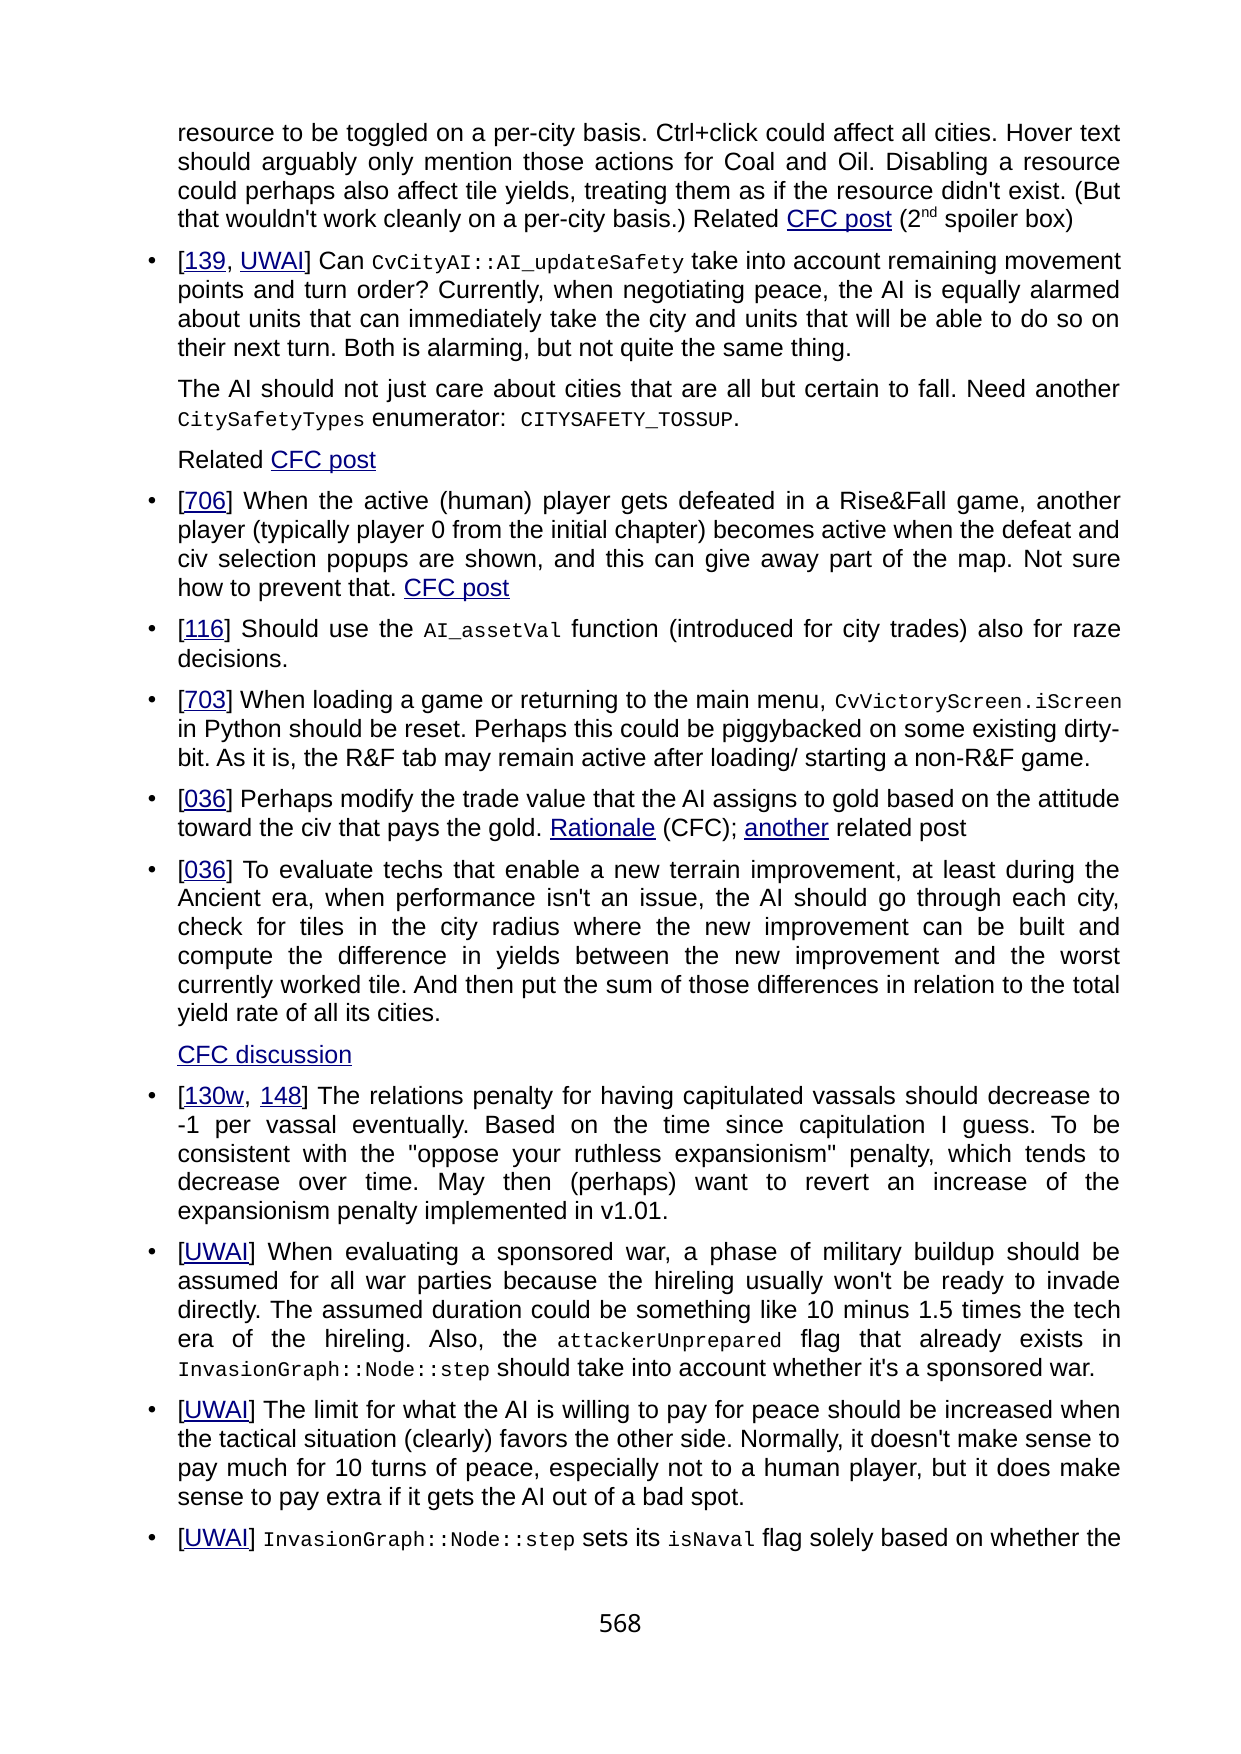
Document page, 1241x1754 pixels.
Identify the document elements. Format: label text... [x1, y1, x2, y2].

list [116] Should use the AI_assetVal function (introduced for city trades) also for raze decisions. [148, 614, 1122, 672]
list [139, UWAI] Can CvCityAI::AI_updateSafety take into account remaining movement points and turn order? Currently, when negotiating peace, the AI is equally alarmed about units that can immediately take the city and units that will be able to do so on their next turn. Both is alarming, but not quite the same thing. [148, 246, 1122, 362]
list [703] When loading a game or returning to the main menu, CvVictoryScreen.iScreen in Python should be reset. Perhaps this could be piggybacked on some existing dirty-bit. As it is, the R&F tab may remain active after loading/ starting a non-R&F game. [148, 685, 1122, 772]
list [UWAI] When evaluating a sponsored war, a phase of military buildup should be assumed for all war parties because the hireling usually won't be ready to invade directly. The assumed duration could be something like 10 minus 1.5 times the tech era of the hireling. Also, the attackerUnprepared flag that already exists in InvasionGraph::Node::step should take into account whether it's a sponsored war. [148, 1237, 1122, 1383]
list resource to be toggled on a per-city basis. Ctrl+click could affect all cities. Hover text should arguably only mention those actions for Coal and Oil. Disabling a resource could perhaps also affect tile yields, treating them as if the resource didn't exist. (But that wouldn't work cleanly on a per-city basis.) Related CFC post (2nd spoiler box) [148, 118, 1122, 233]
list The AI should not just care about cities that are all but certain to fall. Need another CitySafetyTypes enumerator: CITYSAFETY_TOSSUP. [148, 374, 1122, 432]
list [036] To evaluate techs that enable a new terrain improvement, at least during the Ancient era, when performance isn't an issue, the AI should go through each city, check for tiles in the city radius where the new improvement can be built and compute the difference in yields between the new improvement and the worst currently worked tile. And then put the sum of those differences in relation to the total yield rate of all its cities. [148, 854, 1122, 1027]
list Related CFC post [148, 445, 1122, 474]
list [130w, 148] The relations penalty for having capitulated vassals should decrease to ‑1 per vassal eventually. Based on the time since capitulation I guess. To be consistent with the "oppose your ruthless expansionism" penalty, which tends to decrease over time. May then (perhaps) want to revert an increase of the expansionism penalty implemented in v1.01. [148, 1081, 1122, 1225]
list CFC discussion [148, 1040, 1122, 1068]
list [706] When the active (human) player gets defeated in a Rise&Fall game, another player (typically player 0 from the initial chapter) becomes active when the defeat and civ selection popups are shown, and this can give away part of the map. Not sure how to prevent that. CFC post [148, 486, 1122, 601]
list [036] Perhaps modify the trade value that the AI assigns to gold based on the attitude toward the civ that pays the gold. Rationale (CFC); another related post [148, 784, 1122, 842]
list [UWAI] InvasionGraph::Node::step sets its isNaval flag solely based on whether the [148, 1523, 1122, 1553]
list [UWAI] The limit for what the AI is willing to pay for peace should be increased when the tactical situation (clearly) favors the other side. Normally, it doesn't make sense to pay much for 10 turns of peace, especially not to a human player, but it does make sense to pay extra if it gets the AI out of a bad spot. [148, 1396, 1122, 1511]
